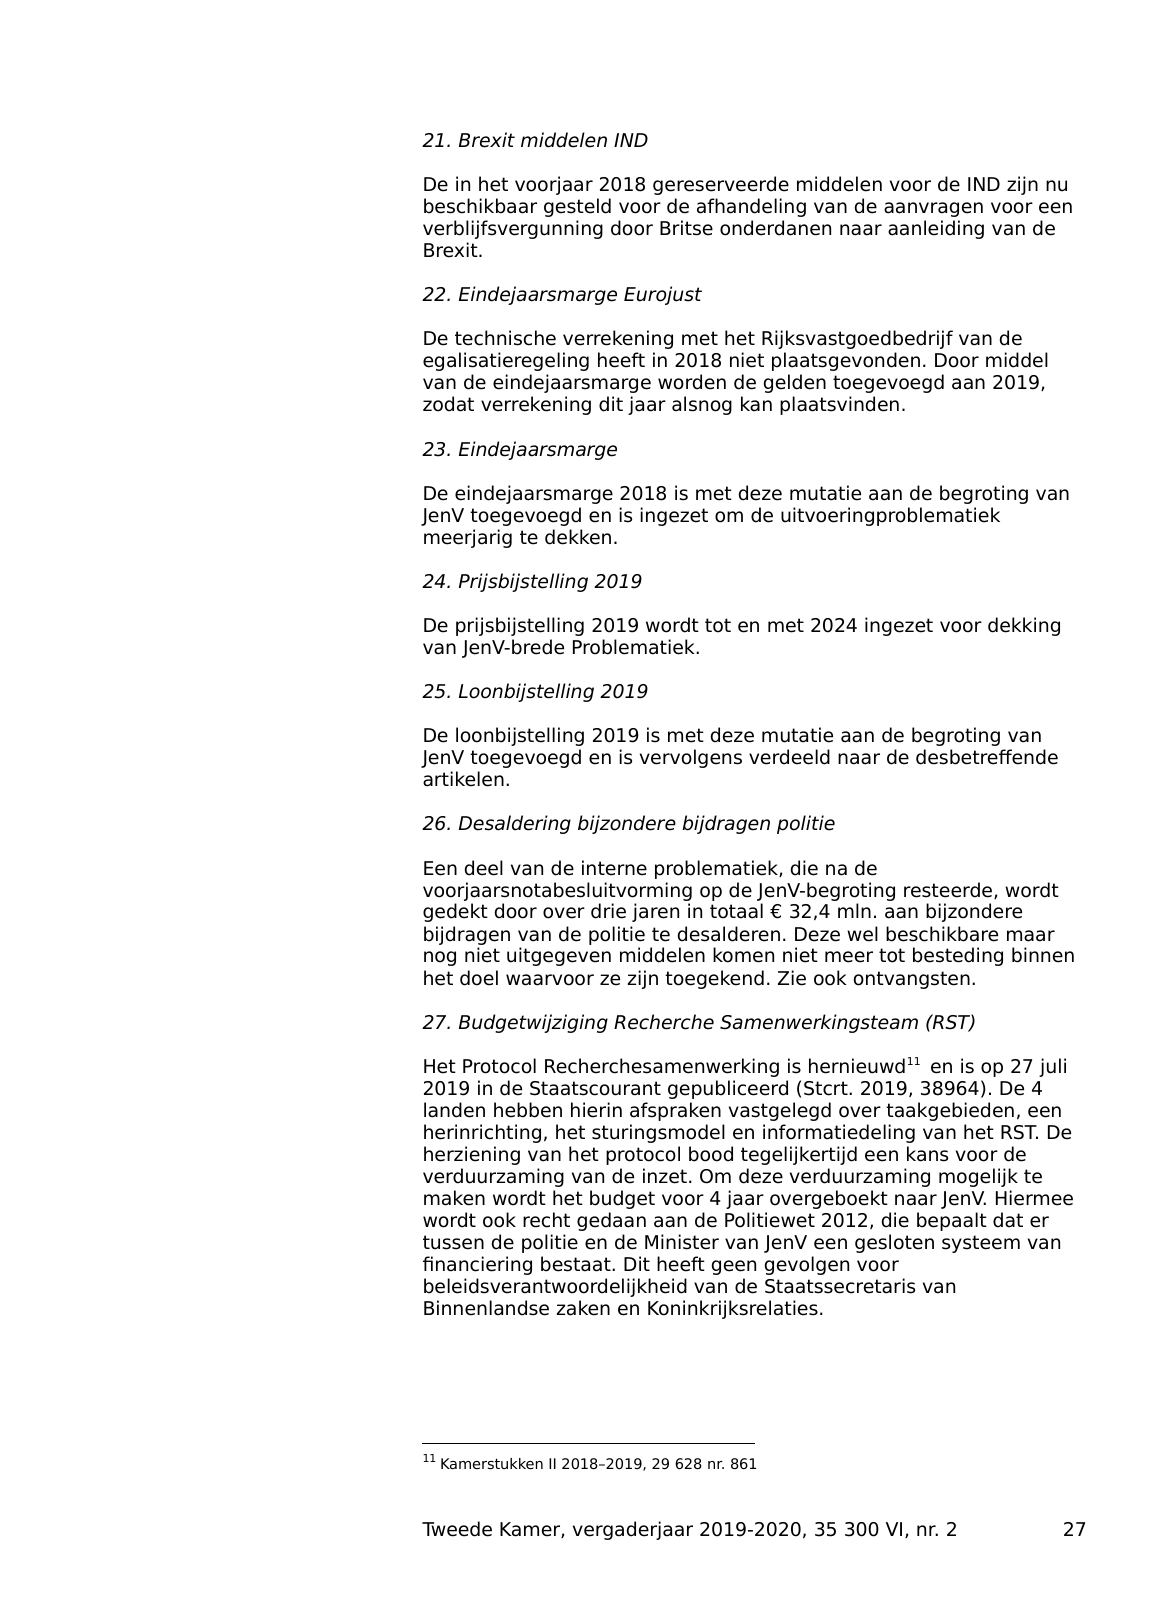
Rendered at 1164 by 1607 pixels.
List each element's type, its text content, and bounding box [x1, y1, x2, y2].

subtitle 24. Prijsbijstelling 2019 [422, 571, 1087, 593]
text Kamerstukken II 2018–2019, 29 628 nr. 861 [422, 1452, 1087, 1474]
subtitle 22. Eindejaarsmarge Eurojust [422, 284, 1087, 306]
subtitle 23. Eindejaarsmarge [422, 438, 1087, 460]
text De loonbijstelling 2019 is met deze mutatie aan de begroting van JenV toegevoegd en is vervolgens verdeeld naar de desbetreffende artikelen. [422, 725, 1087, 791]
text Een deel van de interne problematiek, die na de voorjaarsnotabesluitvorming op de JenV-begroting resteerde, wordt gedekt door over drie jaren in totaal € 32,4 mln. aan bijzondere bijdragen van de politie te desalderen. Deze wel beschikbare maar nog niet uitgegeven middelen komen niet meer tot besteding binnen het doel waarvoor ze zijn toegekend. Zie ook ontvangsten. [422, 857, 1087, 989]
subtitle 27. Budgetwijziging Recherche Samenwerkingsteam (RST) [422, 1012, 1087, 1033]
text De prijsbijstelling 2019 wordt tot en met 2024 ingezet voor dekking van JenV-brede Problematiek. [422, 615, 1087, 659]
subtitle 26. Desaldering bijzondere bijdragen politie [422, 813, 1087, 835]
text De eindejaarsmarge 2018 is met deze mutatie aan de begroting van JenV toegevoegd en is ingezet om de uitvoeringproblematiek meerjarig te dekken. [422, 483, 1087, 548]
text De in het voorjaar 2018 gereserveerde middelen voor de IND zijn nu beschikbaar gesteld voor de afhandeling van de aanvragen voor een verblijfsvergunning door Britse onderdanen naar aanleiding van de Brexit. [422, 174, 1087, 262]
text Het Protocol Recherchesamenwerking is hernieuwd en is op 27 juli 2019 in de Staatscourant gepubliceerd (Stcrt. 2019, 38964). De 4 landen hebben hierin afspraken vastgelegd over taakgebieden, een herinrichting, het sturingsmodel en informatiedeling van het RST. De herziening van het protocol bood tegelijkertijd een kans voor de verduurzaming van de inzet. Om deze verduurzaming mogelijk te maken wordt het budget voor 4 jaar overgeboekt naar JenV. Hiermee wordt ook recht gedaan aan de Politiewet 2012, die bepaalt dat er tussen de politie en de Minister van JenV een gesloten systeem van financiering bestaat. Dit heeft geen gevolgen voor beleidsverantwoordelijkheid van de Staatssecretaris van Binnenlandse zaken en Koninkrijksrelaties. [422, 1056, 1087, 1319]
text De technische verrekening met het Rijksvastgoedbedrijf van de egalisatieregeling heeft in 2018 niet plaatsgevonden. Door middel van de eindejaarsmarge worden de gelden toegevoegd aan 2019, zodat verrekening dit jaar alsnog kan plaatsvinden. [422, 328, 1087, 416]
subtitle 25. Loonbijstelling 2019 [422, 681, 1087, 703]
subtitle 21. Brexit middelen IND [422, 130, 1087, 152]
